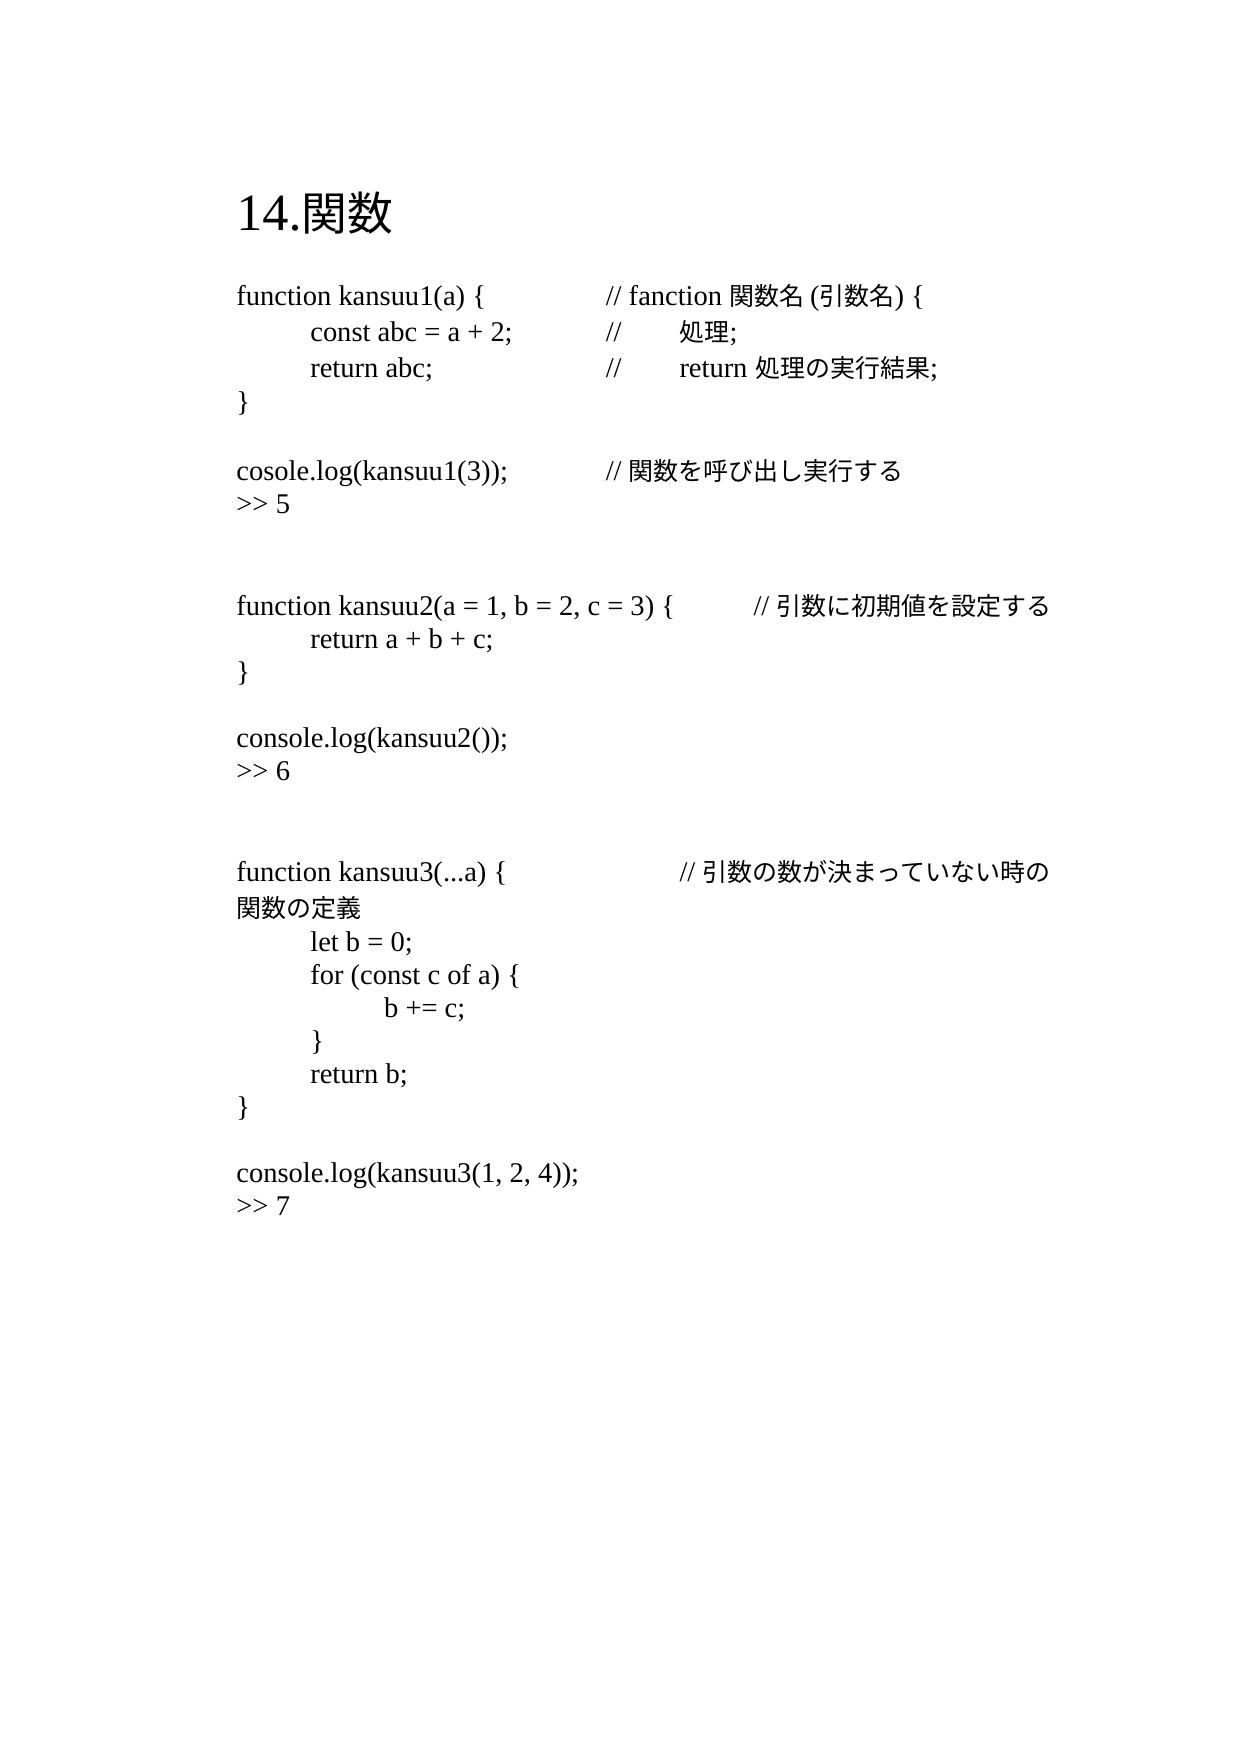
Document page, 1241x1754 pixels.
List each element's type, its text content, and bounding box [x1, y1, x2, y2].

text >> 6 [236, 754, 1063, 787]
text } [236, 385, 1063, 418]
text return a + b + c; [236, 622, 1063, 655]
text console.log(kansuu2()); [236, 721, 1063, 754]
text for (const c of a) { [236, 958, 1063, 991]
text cosole.log(kansuu1(3)); // 関数を呼び出し実行する [236, 451, 1063, 487]
text let b = 0; [236, 925, 1063, 958]
text function kansuu3(...a) { // 引数の数が決まっていない時の関数の定義 [236, 853, 1063, 925]
text 14.関数 [236, 177, 1063, 243]
text const abc = a + 2; // 処理; [236, 313, 1063, 349]
text b += c; [236, 991, 1063, 1024]
text >> 7 [236, 1188, 1063, 1221]
text function kansuu1(a) { // fanction 関数名 (引数名) { [236, 276, 1063, 313]
text return b; [236, 1057, 1063, 1090]
text function kansuu2(a = 1, b = 2, c = 3) { // 引数に初期値を設定する [236, 586, 1063, 622]
text return abc; // return 処理の実行結果; [236, 349, 1063, 385]
text } [236, 655, 1063, 688]
text } [236, 1090, 1063, 1123]
text >> 5 [236, 487, 1063, 520]
text } [236, 1024, 1063, 1057]
text console.log(kansuu3(1, 2, 4)); [236, 1156, 1063, 1188]
